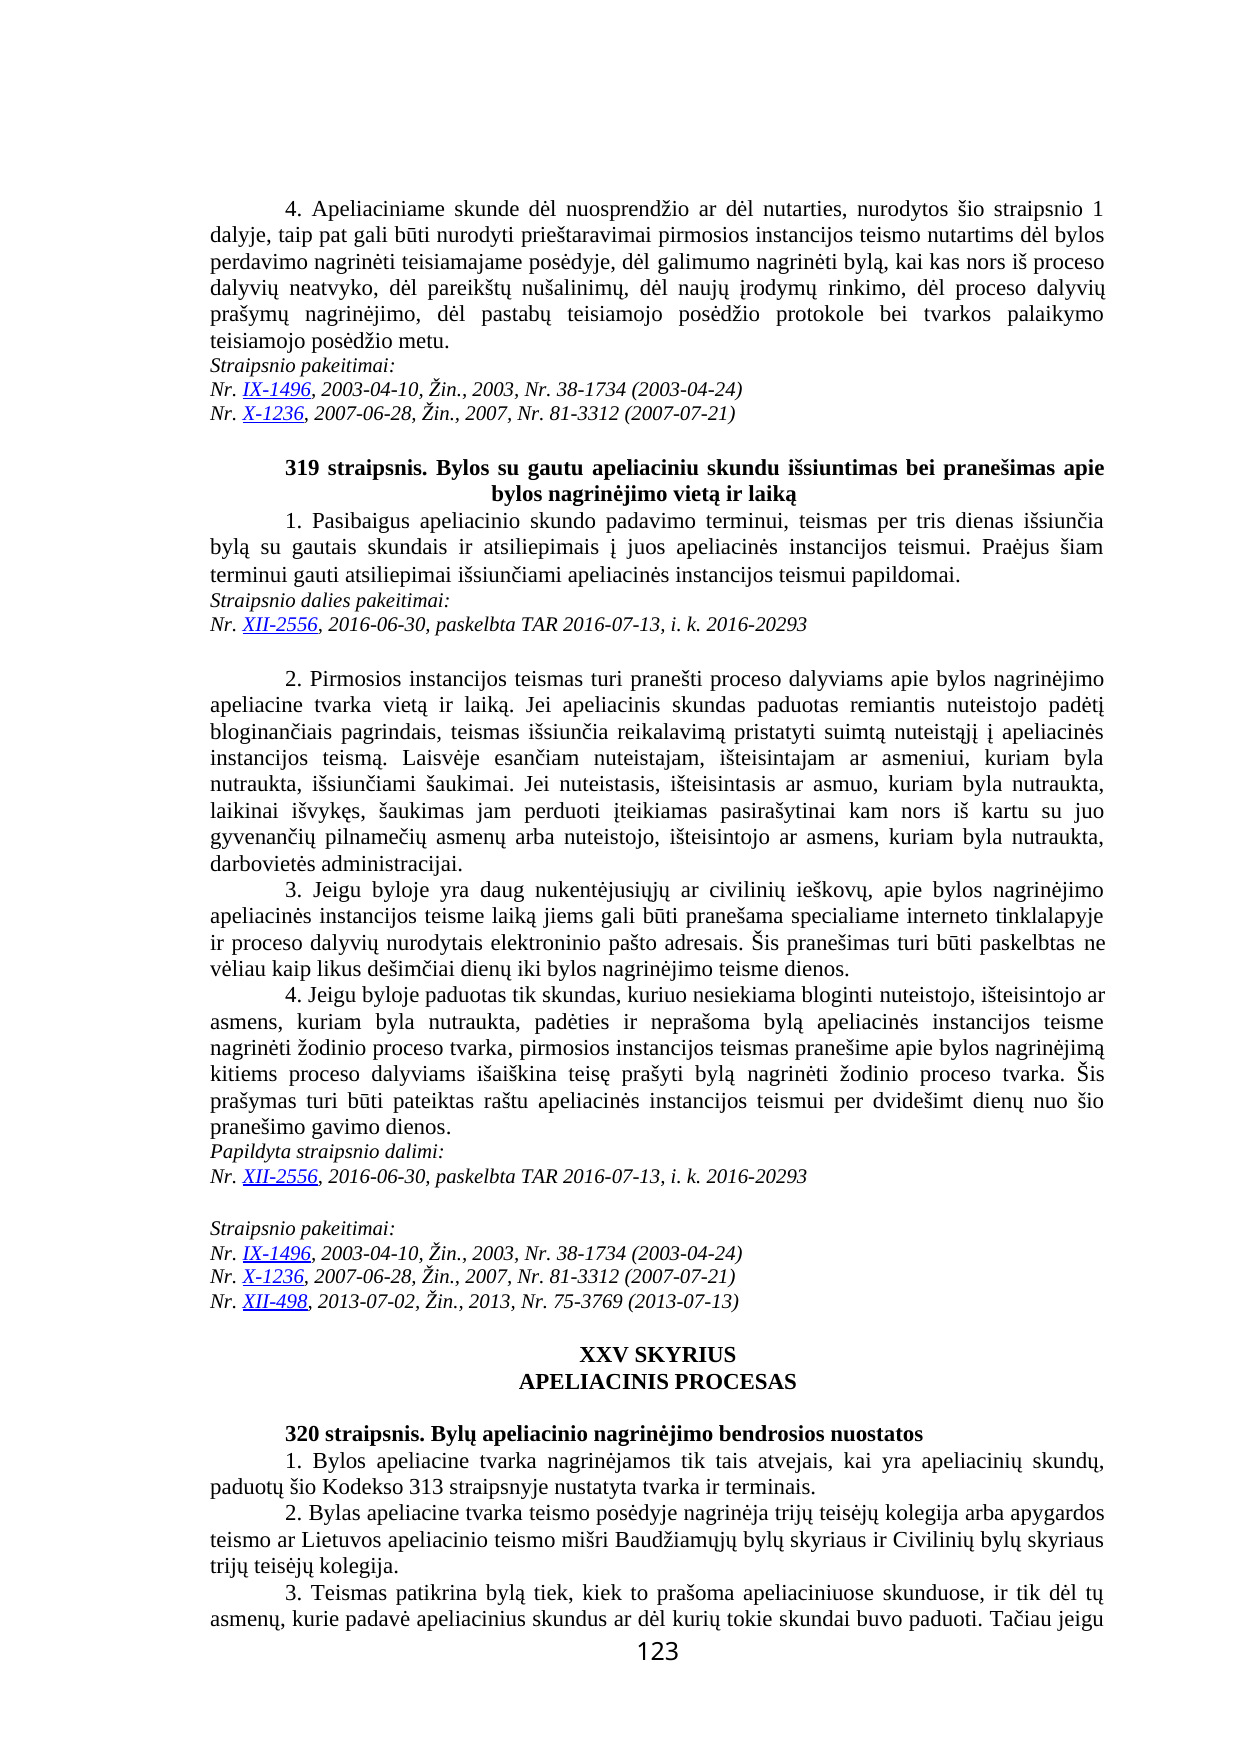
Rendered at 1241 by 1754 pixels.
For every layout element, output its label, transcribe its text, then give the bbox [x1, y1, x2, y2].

text 319 straipsnis. Bylos su gautu apeliaciniu skundu išsiuntimas bei pranešimas apie bylos nagrinėjimo vietą ir laiką [285, 454, 1106, 507]
text 3. Jeigu byloje yra daug nukentėjusiųjų ar civilinių ieškovų, apie bylos nagrinėjimo apeliacinės instancijos teisme laiką jiems gali būti pranešama specialiame interneto tinklalapyje ir proceso dalyvių nurodytais elektroninio pašto adresais. Šis pranešimas turi būti paskelbtas ne vėliau kaip likus dešimčiai dienų iki bylos nagrinėjimo teisme dienos. [210, 876, 1106, 981]
text 320 straipsnis. Bylų apeliacinio nagrinėjimo bendrosios nuostatos [210, 1420, 1106, 1447]
text 4. Jeigu byloje paduotas tik skundas, kuriuo nesiekiama bloginti nuteistojo, išteisintojo ar asmens, kuriam byla nutraukta, padėties ir neprašoma bylą apeliacinės instancijos teisme nagrinėti žodinio proceso tvarka, pirmosios instancijos teismas pranešime apie bylos nagrinėjimą kitiems proceso dalyviams išaiškina teisę prašyti bylą nagrinėti žodinio proceso tvarka. Šis prašymas turi būti pateiktas raštu apeliacinės instancijos teismui per dvidešimt dienų nuo šio pranešimo gavimo dienos. [210, 981, 1106, 1139]
text Nr. XII-2556, 2016-06-30, paskelbta TAR 2016-07-13, i. k. 2016-20293 [210, 612, 1106, 636]
text Papildyta straipsnio dalimi: [210, 1139, 1106, 1163]
text XXV skyrius [210, 1341, 1106, 1368]
text Nr. X-1236, 2007-06-28, Žin., 2007, Nr. 81-3312 (2007-07-21) [210, 1264, 1106, 1288]
text Nr. X-1236, 2007-06-28, Žin., 2007, Nr. 81-3312 (2007-07-21) [210, 401, 1106, 425]
text Straipsnio pakeitimai: [210, 1216, 1106, 1240]
text Straipsnio dalies pakeitimai: [210, 588, 1106, 612]
text 2. Bylas apeliacine tvarka teismo posėdyje nagrinėja trijų teisėjų kolegija arba apygardos teismo ar Lietuvos apeliacinio teismo mišri Baudžiamųjų bylų skyriaus ir Civilinių bylų skyriaus trijų teisėjų kolegija. [210, 1499, 1106, 1578]
text 2. Pirmosios instancijos teismas turi pranešti proceso dalyviams apie bylos nagrinėjimo apeliacine tvarka vietą ir laiką. Jei apeliacinis skundas paduotas remiantis nuteistojo padėtį bloginančiais pagrindais, teismas išsiunčia reikalavimą pristatyti suimtą nuteistąjį į apeliacinės instancijos teismą. Laisvėje esančiam nuteistajam, išteisintajam ar asmeniui, kuriam byla nutraukta, išsiunčiami šaukimai. Jei nuteistasis, išteisintasis ar asmuo, kuriam byla nutraukta, laikinai išvykęs, šaukimas jam perduoti įteikiamas pasirašytinai kam nors iš kartu su juo gyvenančių pilnamečių asmenų arba nuteistojo, išteisintojo ar asmens, kuriam byla nutraukta, darbovietės administracijai. [210, 665, 1106, 876]
text Nr. IX-1496, 2003-04-10, Žin., 2003, Nr. 38-1734 (2003-04-24) [210, 1240, 1106, 1264]
text Apeliacinis procesas [210, 1368, 1106, 1394]
text 4. Apeliaciniame skunde dėl nuosprendžio ar dėl nutarties, nurodytos šio straipsnio 1 dalyje, taip pat gali būti nurodyti prieštaravimai pirmosios instancijos teismo nutartims dėl bylos perdavimo nagrinėti teisiamajame posėdyje, dėl galimumo nagrinėti bylą, kai kas nors iš proceso dalyvių neatvyko, dėl pareikštų nušalinimų, dėl naujų įrodymų rinkimo, dėl proceso dalyvių prašymų nagrinėjimo, dėl pastabų teisiamojo posėdžio protokole bei tvarkos palaikymo teisiamojo posėdžio metu. [210, 195, 1106, 353]
text 3. Teismas patikrina bylą tiek, kiek to prašoma apeliaciniuose skunduose, ir tik dėl tų asmenų, kurie padavė apeliacinius skundus ar dėl kurių tokie skundai buvo paduoti. Tačiau jeigu [210, 1578, 1106, 1631]
text Nr. XII-2556, 2016-06-30, paskelbta TAR 2016-07-13, i. k. 2016-20293 [210, 1163, 1106, 1188]
text Nr. XII-498, 2013-07-02, Žin., 2013, Nr. 75-3769 (2013-07-13) [210, 1288, 1106, 1313]
text 1. Bylos apeliacine tvarka nagrinėjamos tik tais atvejais, kai yra apeliacinių skundų, paduotų šio Kodekso 313 straipsnyje nustatyta tvarka ir terminais. [210, 1447, 1106, 1499]
text Straipsnio pakeitimai: [210, 353, 1106, 377]
text Nr. IX-1496, 2003-04-10, Žin., 2003, Nr. 38-1734 (2003-04-24) [210, 377, 1106, 401]
text 1. Pasibaigus apeliacinio skundo padavimo terminui, teismas per tris dienas išsiunčia bylą su gautais skundais ir atsiliepimais į juos apeliacinės instancijos teismui. Praėjus šiam terminui gauti atsiliepimai išsiunčiami apeliacinės instancijos teismui papildomai. [210, 507, 1106, 588]
